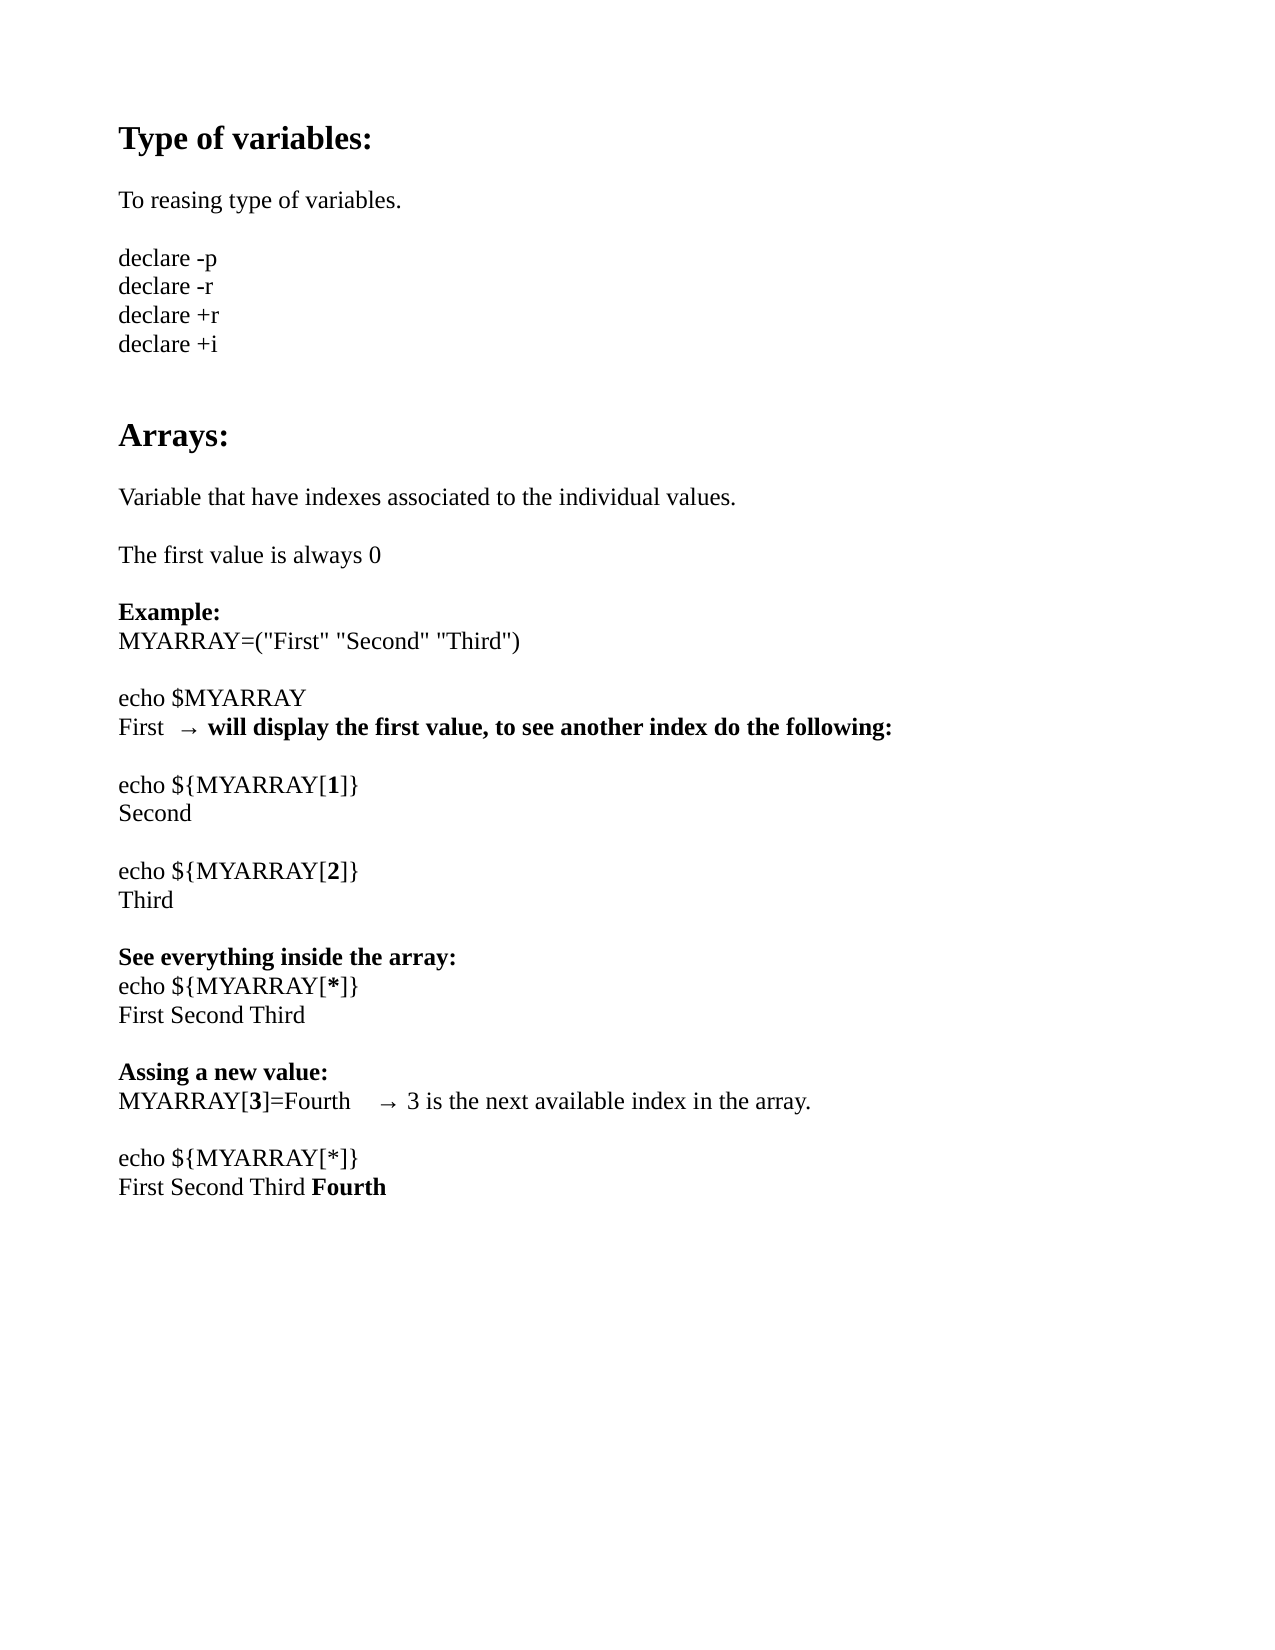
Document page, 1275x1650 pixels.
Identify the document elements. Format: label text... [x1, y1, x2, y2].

text Third [118, 885, 1157, 913]
text First → will display the first value, to see another index do the following: [118, 712, 1157, 741]
text declare +r [118, 300, 1157, 329]
text To reasing type of variables. [118, 185, 1157, 214]
text echo ${MYARRAY[*]} [118, 971, 1157, 1000]
text Assing a new value: [118, 1057, 1157, 1086]
text See everything inside the array: [118, 942, 1157, 971]
text echo ${MYARRAY[2]} [118, 856, 1157, 885]
text MYARRAY[3]=Fourth → 3 is the next available index in the array. [118, 1086, 1157, 1115]
text echo ${MYARRAY[1]} [118, 770, 1157, 798]
text Type of variables: [118, 118, 1157, 156]
text Second [118, 798, 1157, 827]
text The first value is always 0 [118, 540, 1157, 568]
text First Second Third [118, 1000, 1157, 1028]
text echo $MYARRAY [118, 683, 1157, 712]
text MYARRAY=("First" "Second" "Third") [118, 626, 1157, 655]
text Arrays: [118, 415, 1157, 453]
text echo ${MYARRAY[*]} [118, 1143, 1157, 1172]
text Example: [118, 597, 1157, 626]
text First Second Third Fourth [118, 1172, 1157, 1201]
text declare -p [118, 243, 1157, 271]
text declare -r [118, 271, 1157, 300]
text declare +i [118, 329, 1157, 358]
text Variable that have indexes associated to the individual values. [118, 482, 1157, 511]
